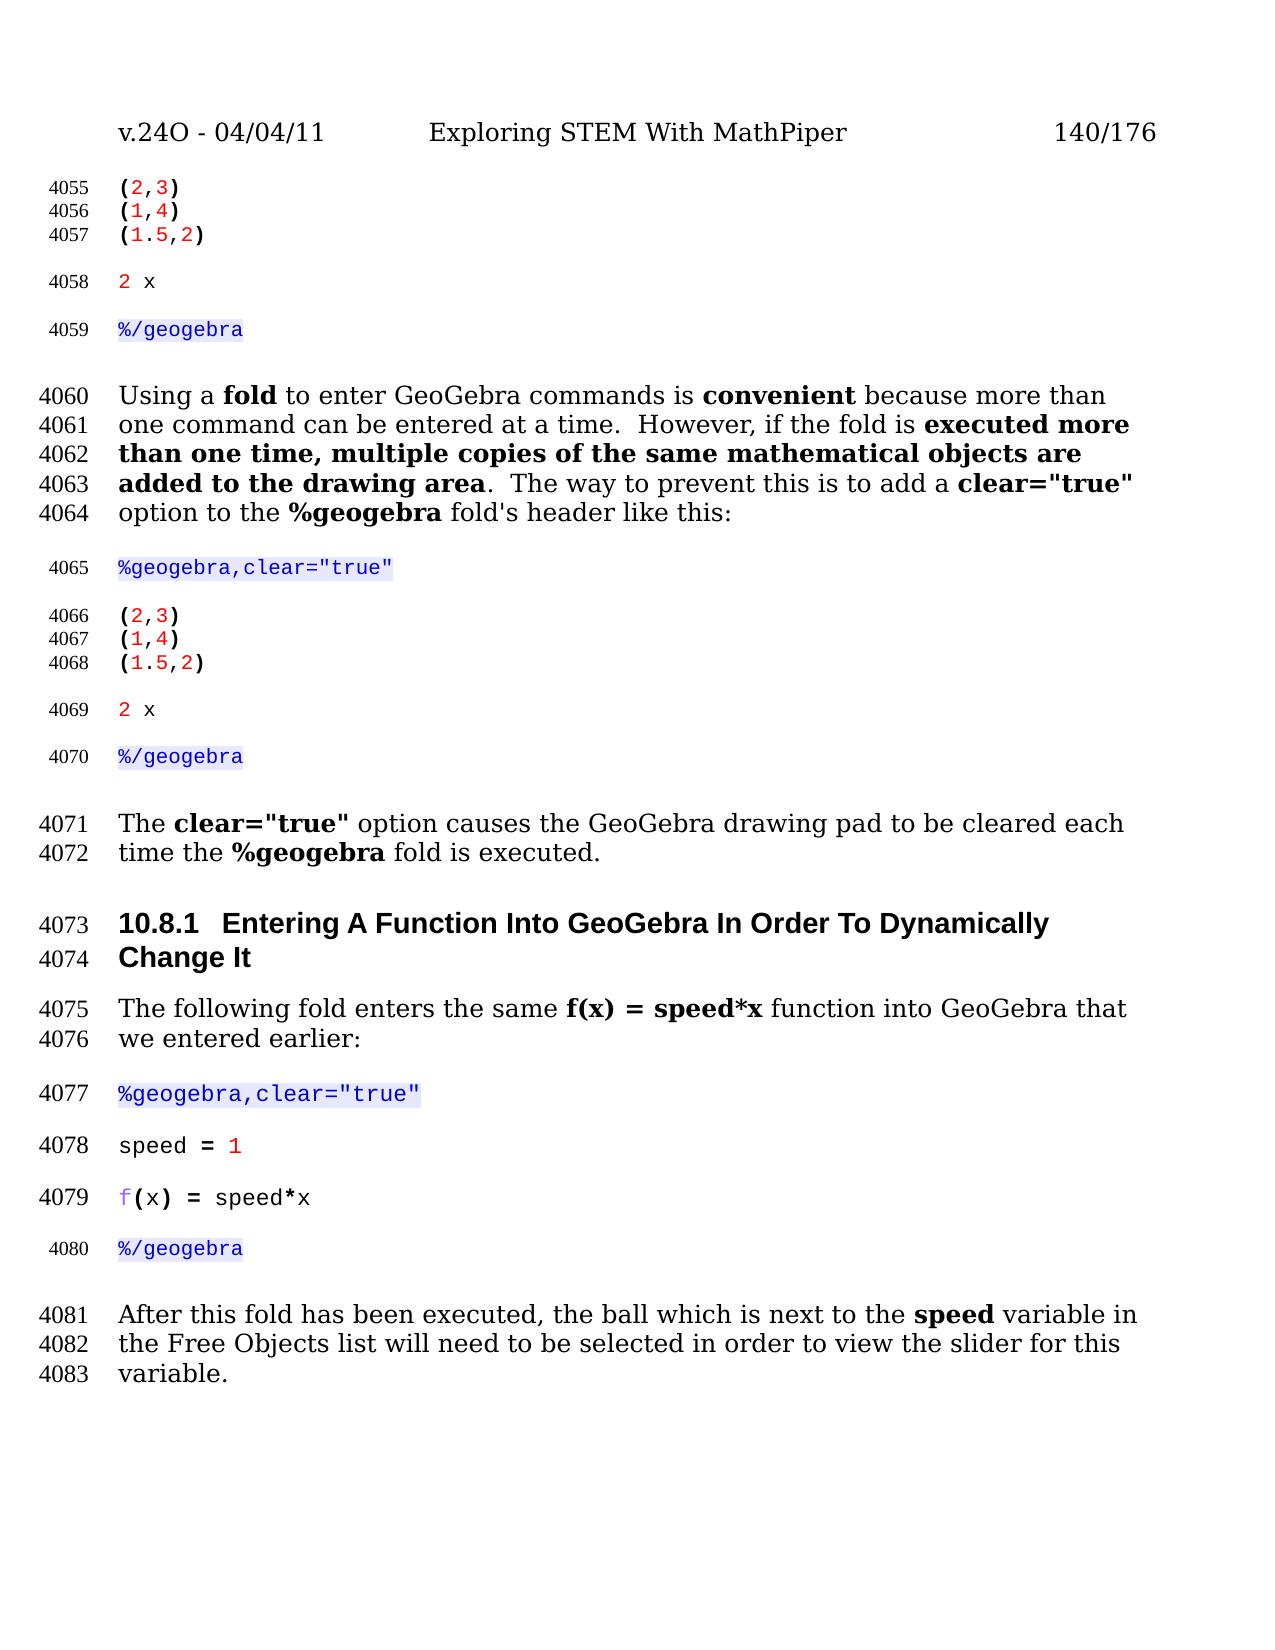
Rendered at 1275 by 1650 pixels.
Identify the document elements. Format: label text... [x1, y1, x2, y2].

text %/geogebra [118, 1238, 1157, 1262]
text %/geogebra [118, 319, 1157, 342]
text f(x) = speed*x [118, 1186, 1157, 1212]
subtitle Entering A Function Into GeoGebra In Order To Dynamically Change It [118, 906, 1157, 973]
text %/geogebra [118, 746, 1157, 770]
text speed = 1 [118, 1134, 1157, 1160]
text After this fold has been executed, the ball which is next to the speed variable in the Free Objects list will need to be selected in order to view the slider for this variable. [118, 1300, 1157, 1388]
text The clear="true" option causes the GeoGebra drawing pad to be cleared each time the %geogebra fold is executed. [118, 808, 1157, 867]
text (2,3) [118, 604, 1157, 628]
text %geogebra,clear="true" [118, 1083, 1157, 1108]
text The following fold enters the same f(x) = speed*x function into GeoGebra that we entered earlier: [118, 994, 1157, 1053]
text %geogebra,clear="true" [118, 557, 1157, 581]
text (1.5,2) [118, 652, 1157, 676]
text (1,4) [118, 628, 1157, 652]
text (1.5,2) [118, 224, 1157, 248]
text 2 x [118, 271, 1157, 295]
text (2,3) [118, 177, 1157, 200]
text 2 x [118, 699, 1157, 723]
text Using a fold to enter GeoGebra commands is convenient because more than one command can be entered at a time. However, if the fold is executed more than one time, multiple copies of the same mathematical objects are added to the drawing area. The way to prevent this is to add a clear="true" option to the %geogebra fold's header like this: [118, 381, 1157, 528]
text (1,4) [118, 200, 1157, 224]
